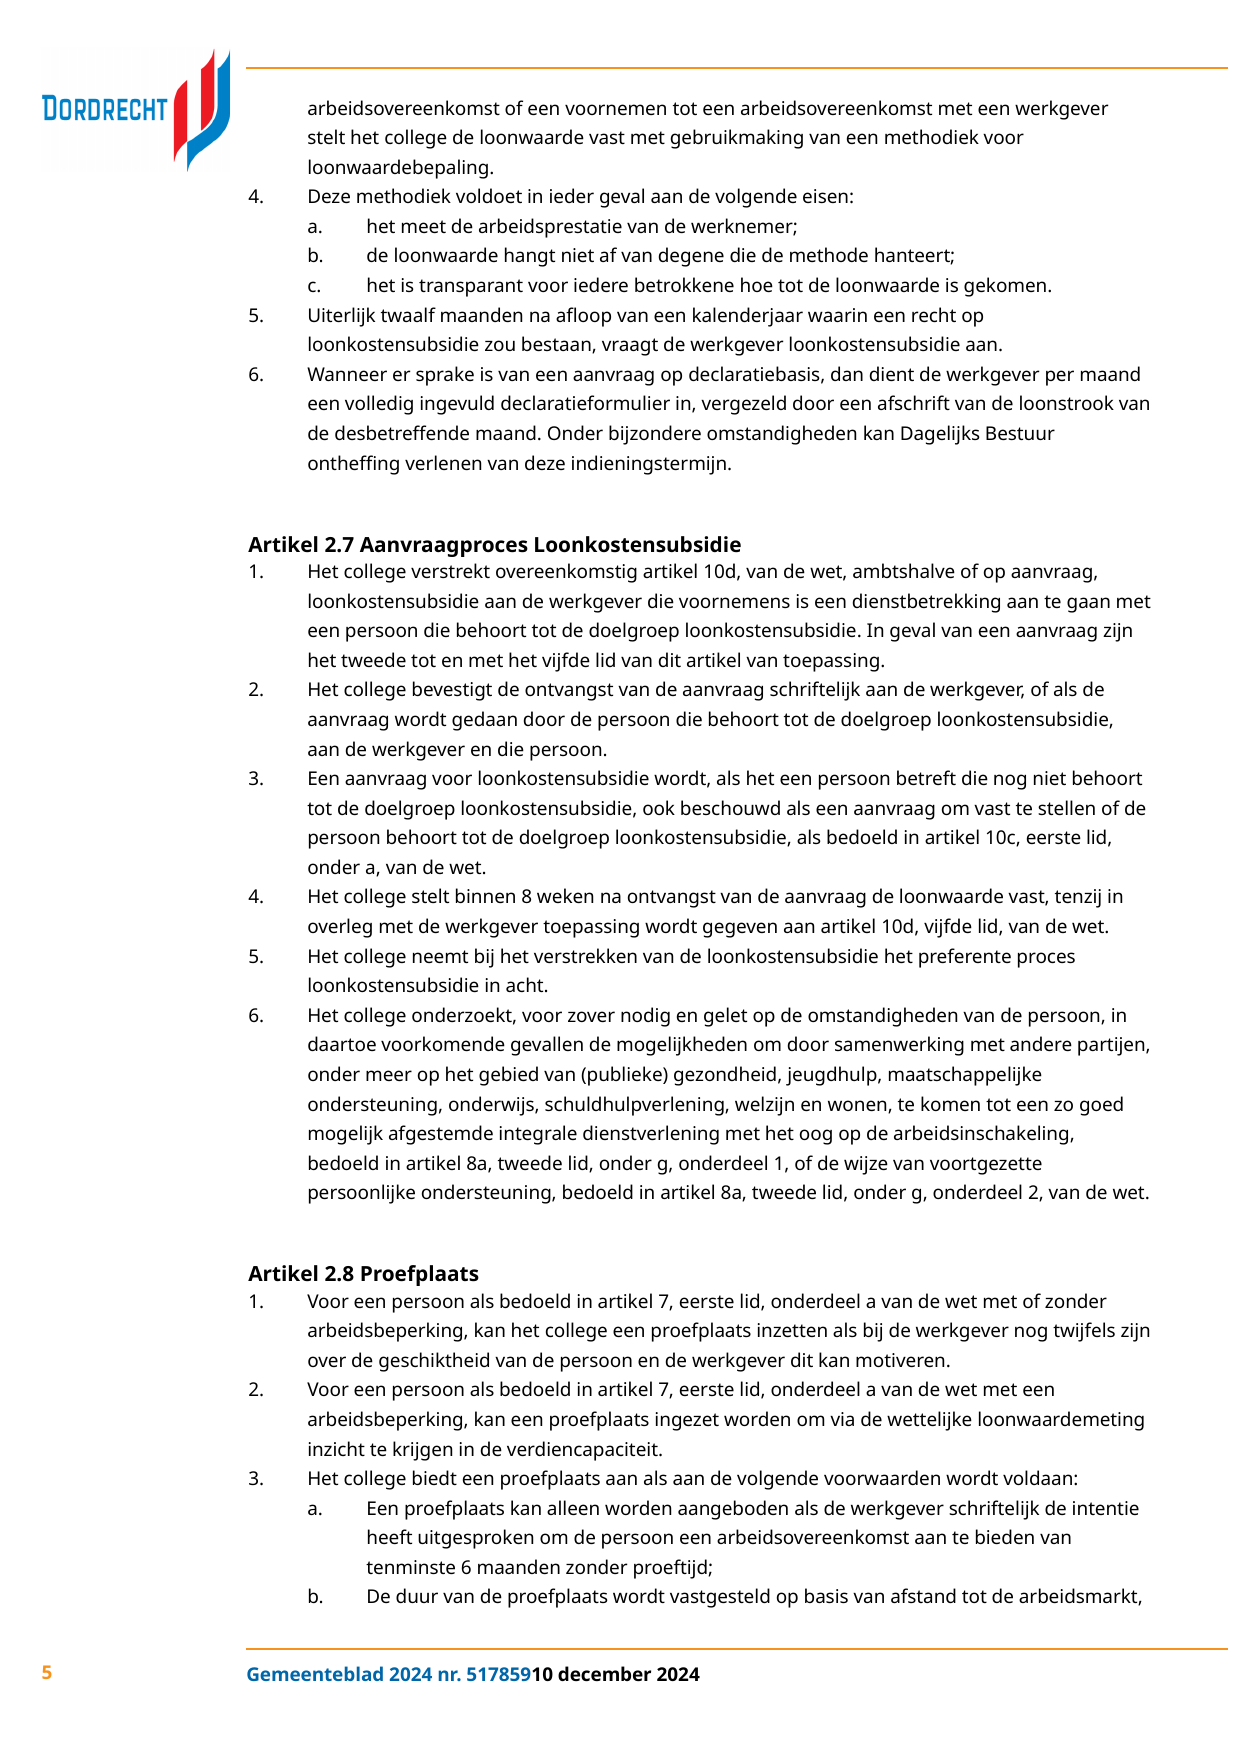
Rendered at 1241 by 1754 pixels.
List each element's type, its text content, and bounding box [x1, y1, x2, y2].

list Deze methodiek voldoet in ieder geval aan de volgende eisen: [248, 183, 1152, 209]
list Wanneer er sprake is van een aanvraag op declaratiebasis, dan dient de werkgever per maand een volledig ingevuld declaratieformulier in, vergezeld door een afschrift van de loonstrook van de desbetreffende maand. Onder bijzondere omstandigheden kan Dagelijks Bestuur ontheffing verlenen van deze indieningstermijn. [248, 361, 1152, 476]
list Het college onderzoekt, voor zover nodig en gelet op de omstandigheden van de persoon, in daartoe voorkomende gevallen de mogelijkheden om door samenwerking met andere partijen, onder meer op het gebied van (publieke) gezondheid, jeugdhulp, maatschappelijke ondersteuning, onderwijs, schuldhulpverlening, welzijn en wonen, te komen tot een zo goed mogelijk afgestemde integrale dienstverlening met het oog op de arbeidsinschakeling, bedoeld in artikel 8a, tweede lid, onder g, onderdeel 1, of de wijze van voortgezette persoonlijke ondersteuning, bedoeld in artikel 8a, tweede lid, onder g, onderdeel 2, van de wet. [248, 1002, 1152, 1205]
list Het college bevestigt de ontvangst van de aanvraag schriftelijk aan de werkgever, of als de aanvraag wordt gedaan door de persoon die behoort tot de doelgroep loonkostensubsidie, aan de werkgever en die persoon. [248, 677, 1152, 761]
list Een aanvraag voor loonkostensubsidie wordt, als het een persoon betreft die nog niet behoort tot de doelgroep loonkostensubsidie, ook beschouwd als een aanvraag om vast te stellen of de persoon behoort tot de doelgroep loonkostensubsidie, als bedoeld in artikel 10c, eerste lid, onder a, van de wet. [248, 765, 1152, 880]
list Het college biedt een proefplaats aan als aan de volgende voorwaarden wordt voldaan: [248, 1465, 1152, 1491]
text Artikel 2.8 Proefplaats [248, 1259, 1152, 1288]
list Voor een persoon als bedoeld in artikel 7, eerste lid, onderdeel a van de wet met of zonder arbeidsbeperking, kan het college een proefplaats inzetten als bij de werkgever nog twijfels zijn over de geschiktheid van de persoon en de werkgever dit kan motiveren. [248, 1288, 1152, 1373]
list Voor een persoon als bedoeld in artikel 7, eerste lid, onderdeel a van de wet met een arbeidsbeperking, kan een proefplaats ingezet worden om via de wettelijke loonwaardemeting inzicht te krijgen in de verdiencapaciteit. [248, 1377, 1152, 1462]
list Het college stelt binnen 8 weken na ontvangst van de aanvraag de loonwaarde vast, tenzij in overleg met de werkgever toepassing wordt gegeven aan artikel 10d, vijfde lid, van de wet. [248, 884, 1152, 939]
list arbeidsovereenkomst of een voornemen tot een arbeidsovereenkomst met een werkgever stelt het college de loonwaarde vast met gebruikmaking van een methodiek voor loonwaardebepaling. [248, 95, 1152, 180]
list Het college verstrekt overeenkomstig artikel 10d, van de wet, ambtshalve of op aanvraag, loonkostensubsidie aan de werkgever die voornemens is een dienstbetrekking aan te gaan met een persoon die behoort tot de doelgroep loonkostensubsidie. In geval van een aanvraag zijn het tweede tot en met het vijfde lid van dit artikel van toepassing. [248, 558, 1152, 673]
list Het college neemt bij het verstrekken van de loonkostensubsidie het preferente proces loonkostensubsidie in acht. [248, 943, 1152, 998]
list de loonwaarde hangt niet af van degene die de methode hanteert; [307, 243, 1152, 268]
list Een proefplaats kan alleen worden aangeboden als de werkgever schriftelijk de intentie heeft uitgesproken om de persoon een arbeidsovereenkomst aan te bieden van tenminste 6 maanden zonder proeftijd; [307, 1495, 1152, 1580]
picture [41, 47, 231, 172]
list het is transparant voor iedere betrokkene hoe tot de loonwaarde is gekomen. [307, 272, 1152, 298]
list Uiterlijk twaalf maanden na afloop van een kalenderjaar waarin een recht op loonkostensubsidie zou bestaan, vraagt de werkgever loonkostensubsidie aan. [248, 302, 1152, 357]
list De duur van de proefplaats wordt vastgesteld op basis van afstand tot de arbeidsmarkt, [307, 1584, 1152, 1609]
list het meet de arbeidsprestatie van de werknemer; [307, 213, 1152, 239]
text Artikel 2.7 Aanvraagproces Loonkostensubsidie [248, 530, 1152, 558]
